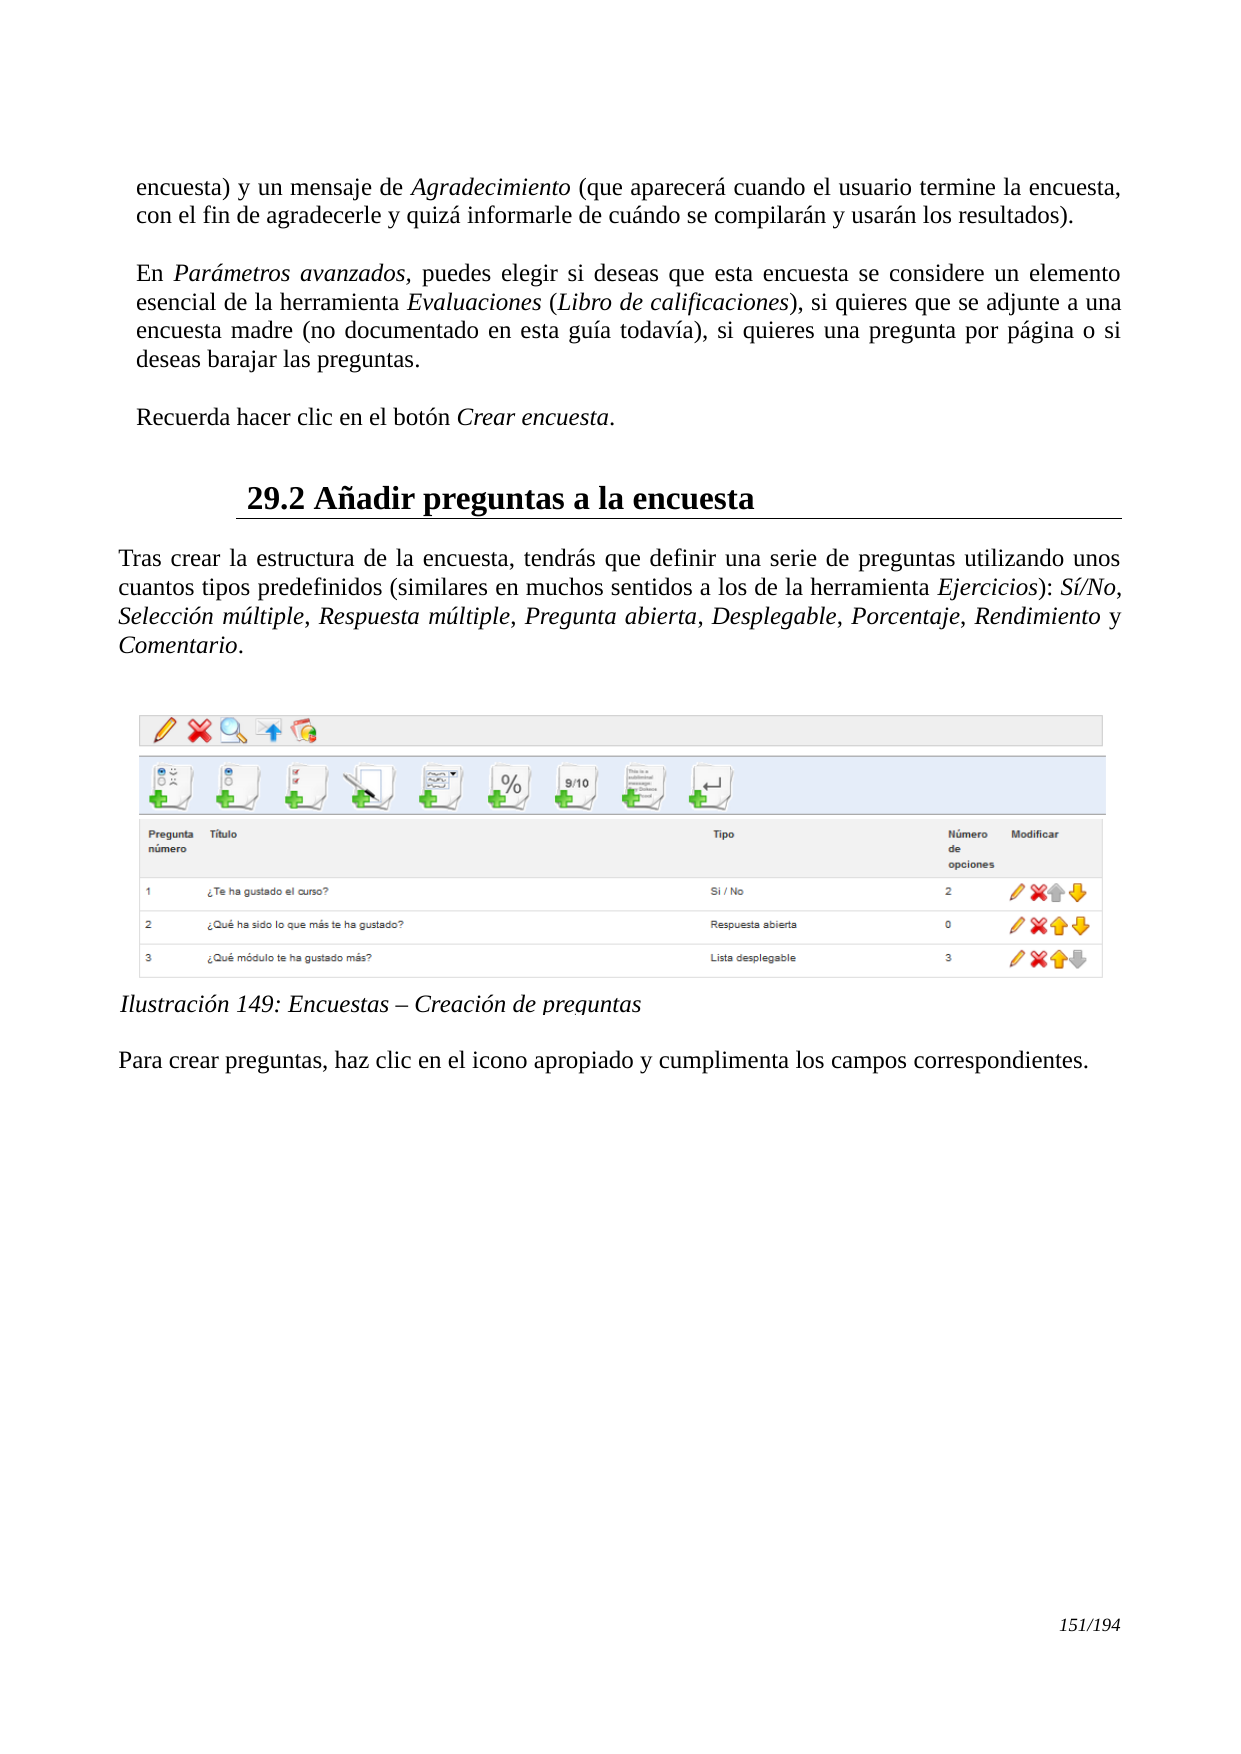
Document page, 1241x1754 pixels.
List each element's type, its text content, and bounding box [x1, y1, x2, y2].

list Recuerda hacer clic en el botón Crear encuesta. [118, 402, 1122, 430]
list En Parámetros avanzados, puedes elegir si deseas que esta encuesta se considere un elemento esencial de la herramienta Evaluaciones (Libro de calificaciones), si quieres que se adjunte a una encuesta madre (no documentado en esta guía todavía), si quieres una pregunta por página o si deseas barajar las preguntas. [118, 258, 1122, 373]
text Para crear preguntas, haz clic en el icono apropiado y cumplimenta los campos correspondientes. [118, 1045, 1122, 1074]
picture [136, 711, 1108, 981]
subtitle Añadir preguntas a la encuesta [236, 478, 1122, 518]
list encuesta) y un mensaje de Agradecimiento (que aparecerá cuando el usuario termine la encuesta, con el fin de agradecerle y quizá informarle de cuándo se compilarán y usarán los resultados). [118, 172, 1122, 229]
text Tras crear la estructura de la encuesta, tendrás que definir una serie de preguntas utilizando unos cuantos tipos predefinidos (similares en muchos sentidos a los de la herramienta Ejercicios): Sí/No, Selección múltiple, Respuesta múltiple, Pregunta abierta, Desplegable, Porcentaje, Rendimiento y Comentario. [118, 543, 1122, 658]
text Ilustración 149: Encuestas – Creación de preguntas [120, 989, 1120, 1015]
